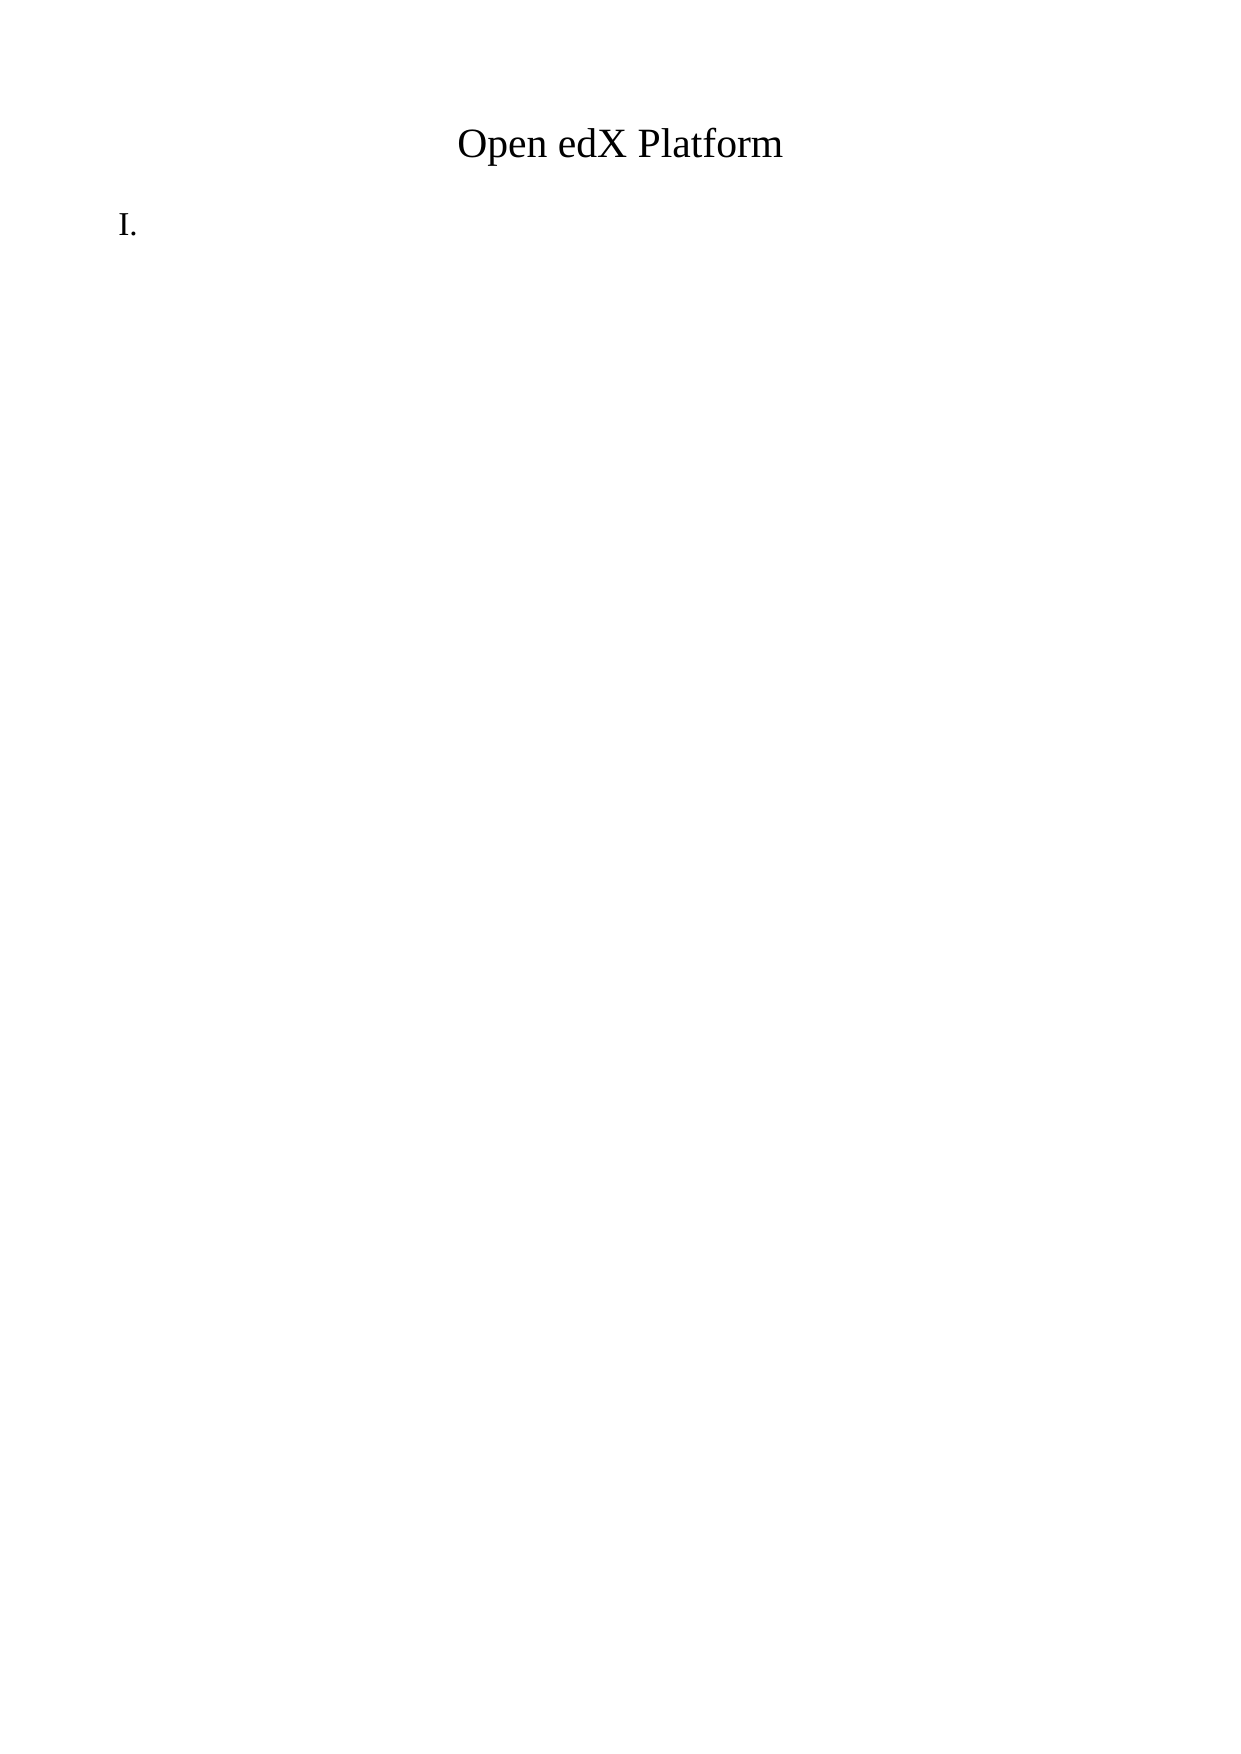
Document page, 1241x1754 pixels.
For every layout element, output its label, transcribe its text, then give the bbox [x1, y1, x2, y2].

text I. [118, 204, 1122, 243]
text Open edX Platform [118, 118, 1122, 166]
